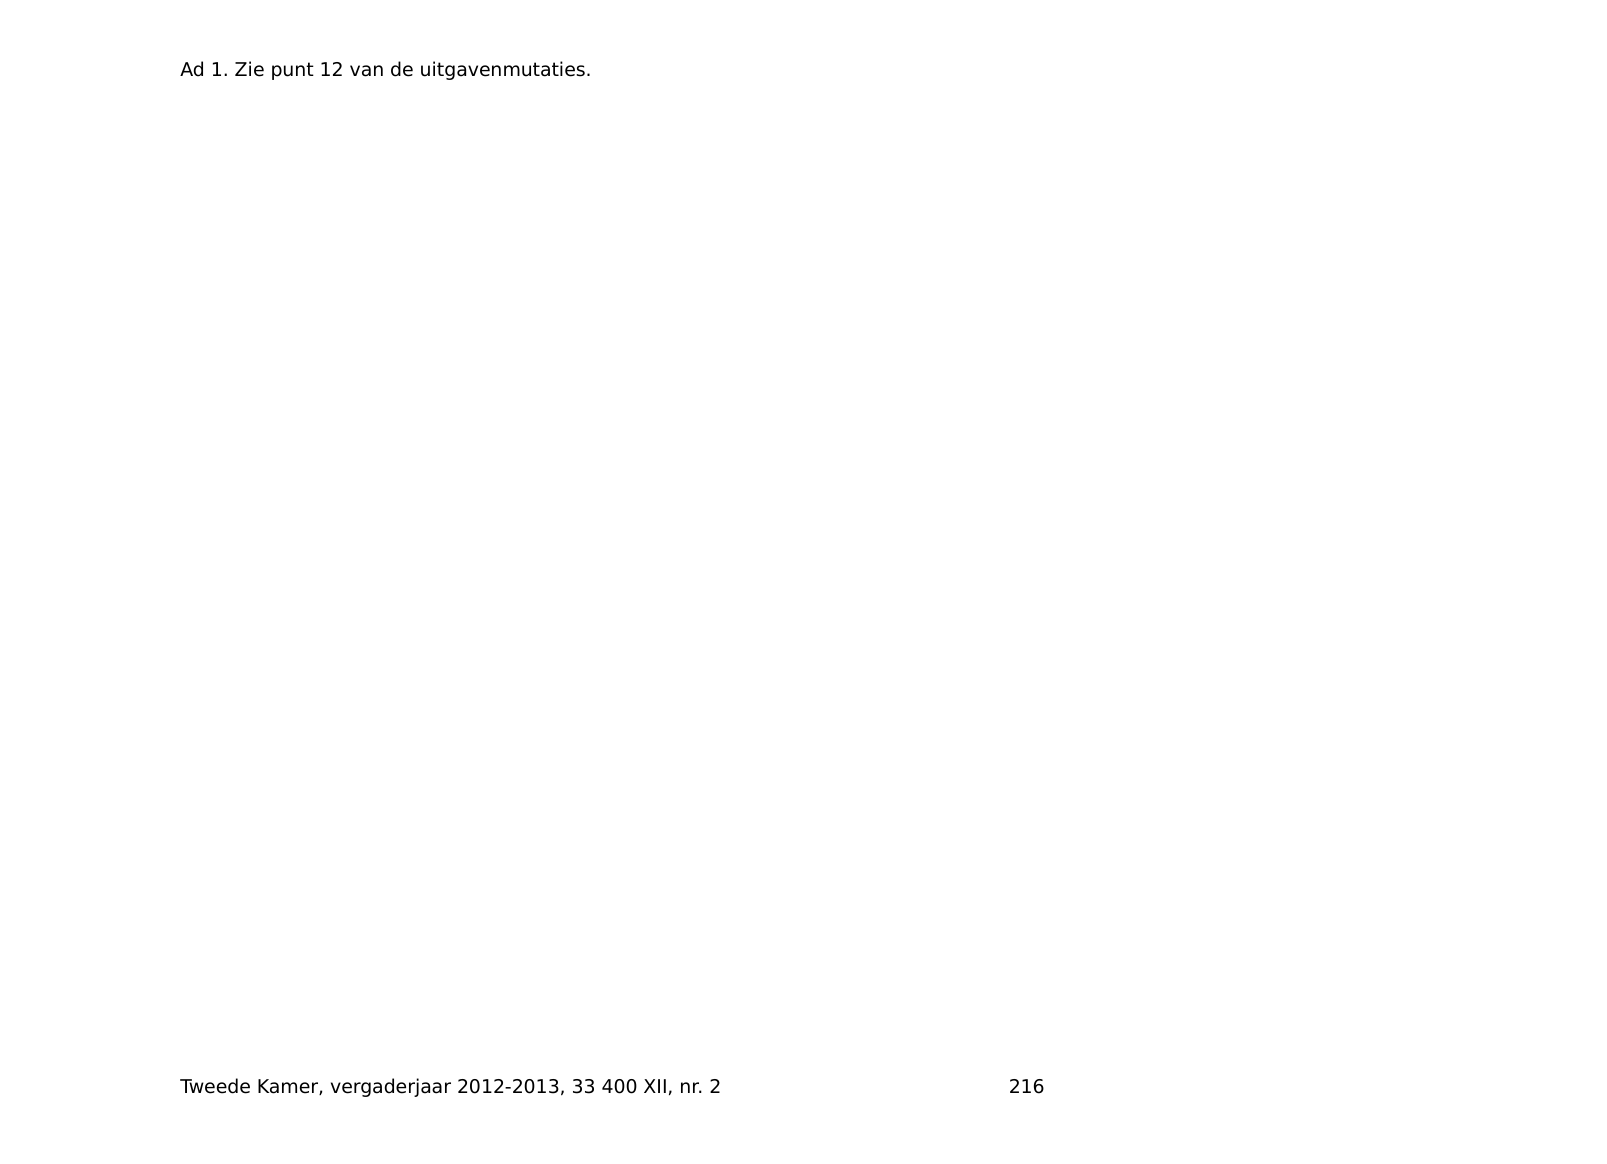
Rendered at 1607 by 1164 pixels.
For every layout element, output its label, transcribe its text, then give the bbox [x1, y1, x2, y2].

text Ad 1. Zie punt 12 van de uitgavenmutaties. [180, 59, 1529, 81]
